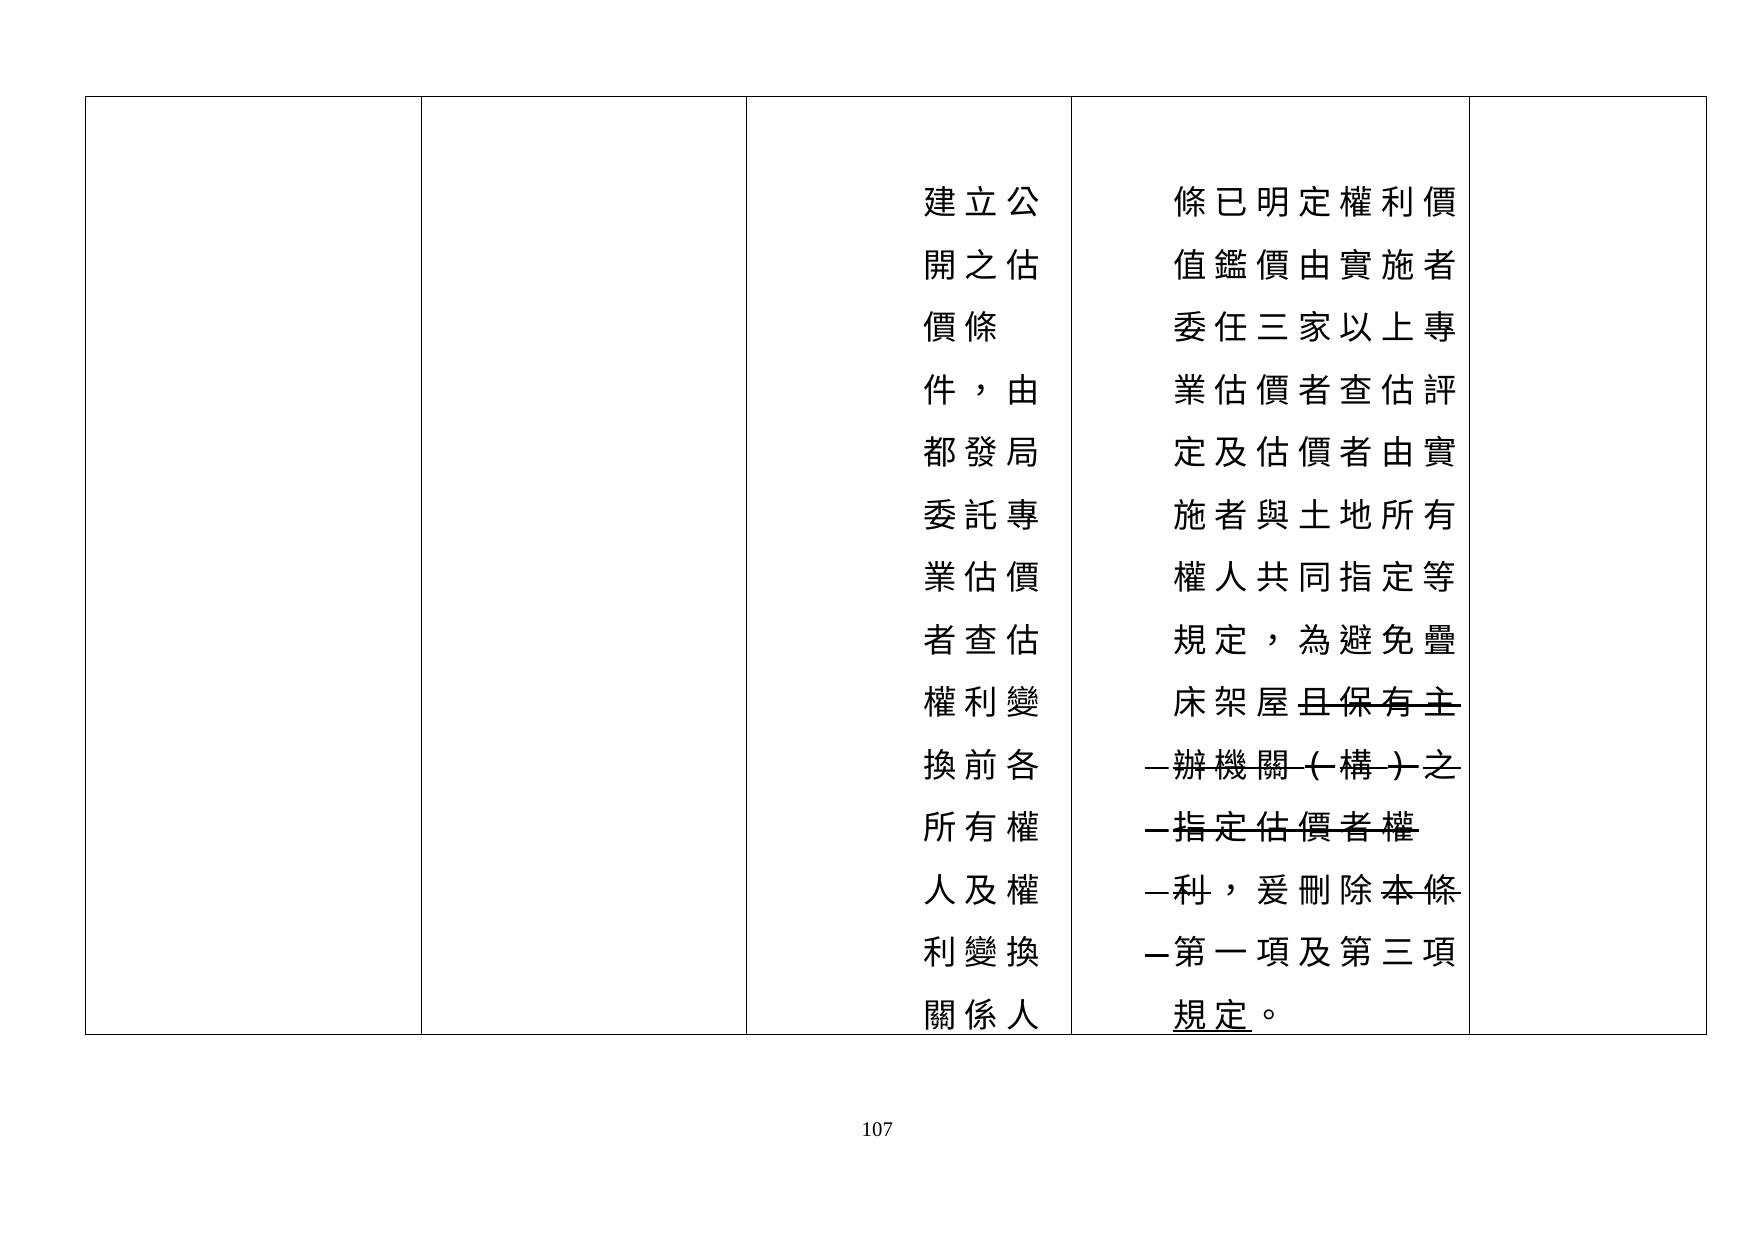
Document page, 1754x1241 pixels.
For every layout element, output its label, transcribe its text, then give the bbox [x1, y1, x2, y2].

table_cell 條已明定權利價值鑑價由實施者委任三家以上專業估價者查估評定及估價者由實施者與土地所有權人共同指定等規定，為避免疊床架屋且保有主辦機關(構)之指定估價者權利，爰刪除本條第一項及第三項規定。 [1072, 97, 1469, 1033]
table_cell [422, 97, 746, 1033]
table_cell 建立公開之估價條件，由都發局委託專業估價者查估權利變換前各所有權人及權利變換關係人 [747, 97, 1071, 1033]
table_cell [1470, 97, 1706, 1033]
table_cell [86, 97, 421, 1033]
